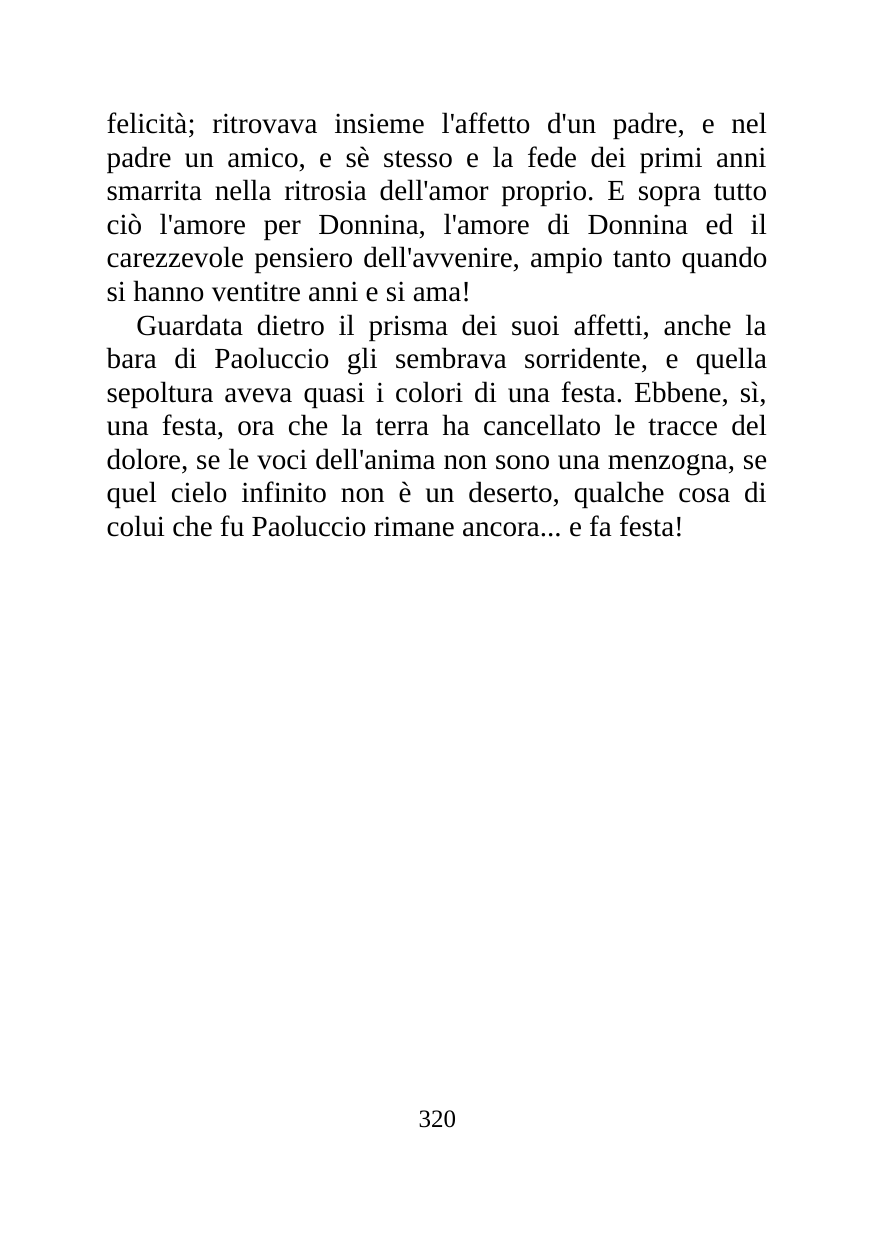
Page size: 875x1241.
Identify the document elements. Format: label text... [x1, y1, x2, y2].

text Guardata dietro il prisma dei suoi affetti, anche la bara di Paoluccio gli sembrava sorridente, e quella sepoltura aveva quasi i colori di una festa. Ebbene, sì, una festa, ora che la terra ha cancellato le tracce del dolore, se le voci dell'anima non sono una menzogna, se quel cielo infinito non è un deserto, qualche cosa di colui che fu Paoluccio rimane ancora... e fa festa! [106, 308, 768, 542]
text felicità; ritrovava insieme l'affetto d'un padre, e nel padre un amico, e sè stesso e la fede dei primi anni smarrita nella ritrosia dell'amor proprio. E sopra tutto ciò l'amore per Donnina, l'amore di Donnina ed il carezzevole pensiero dell'avvenire, ampio tanto quando si hanno ventitre anni e si ama! [106, 106, 768, 308]
